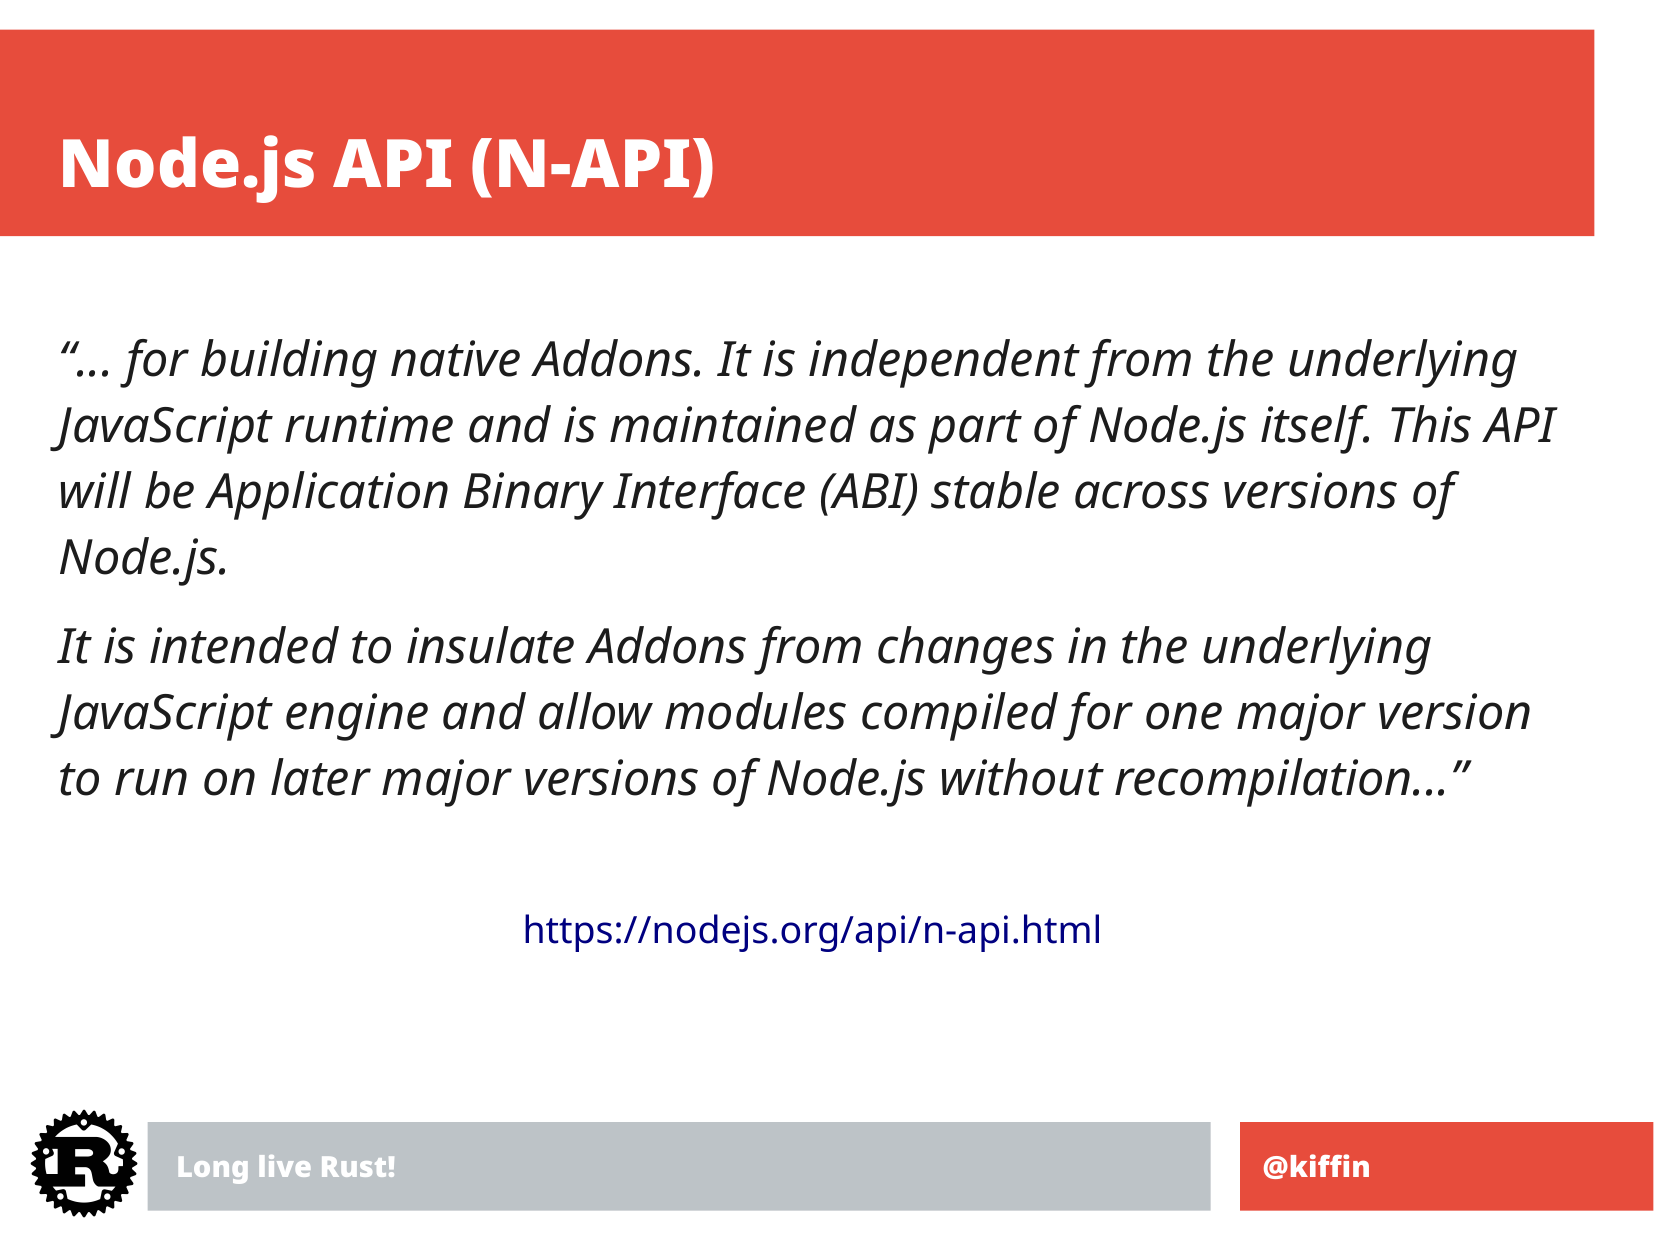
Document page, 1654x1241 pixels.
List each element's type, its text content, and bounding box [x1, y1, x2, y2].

text_box Long live Rust! [176, 1122, 1201, 1211]
text_box https://nodejs.org/api/n-api.html [507, 896, 1154, 967]
title Node.js API (N-API) [59, 59, 1595, 207]
list “... for building native Addons. It is independent from the underlying JavaScript runtime and is maintained as part of Node.js itself. This API will be Application Binary Interface (ABI) stable across versions of Node.js. It is intended to insulate Addons from changes in the underlying JavaScript engine and allow modules compiled for one major version to run on later major versions of Node.js without recompilation...” [59, 324, 1565, 871]
text_box @kiffin [1262, 1122, 1654, 1211]
picture [30, 1109, 138, 1218]
